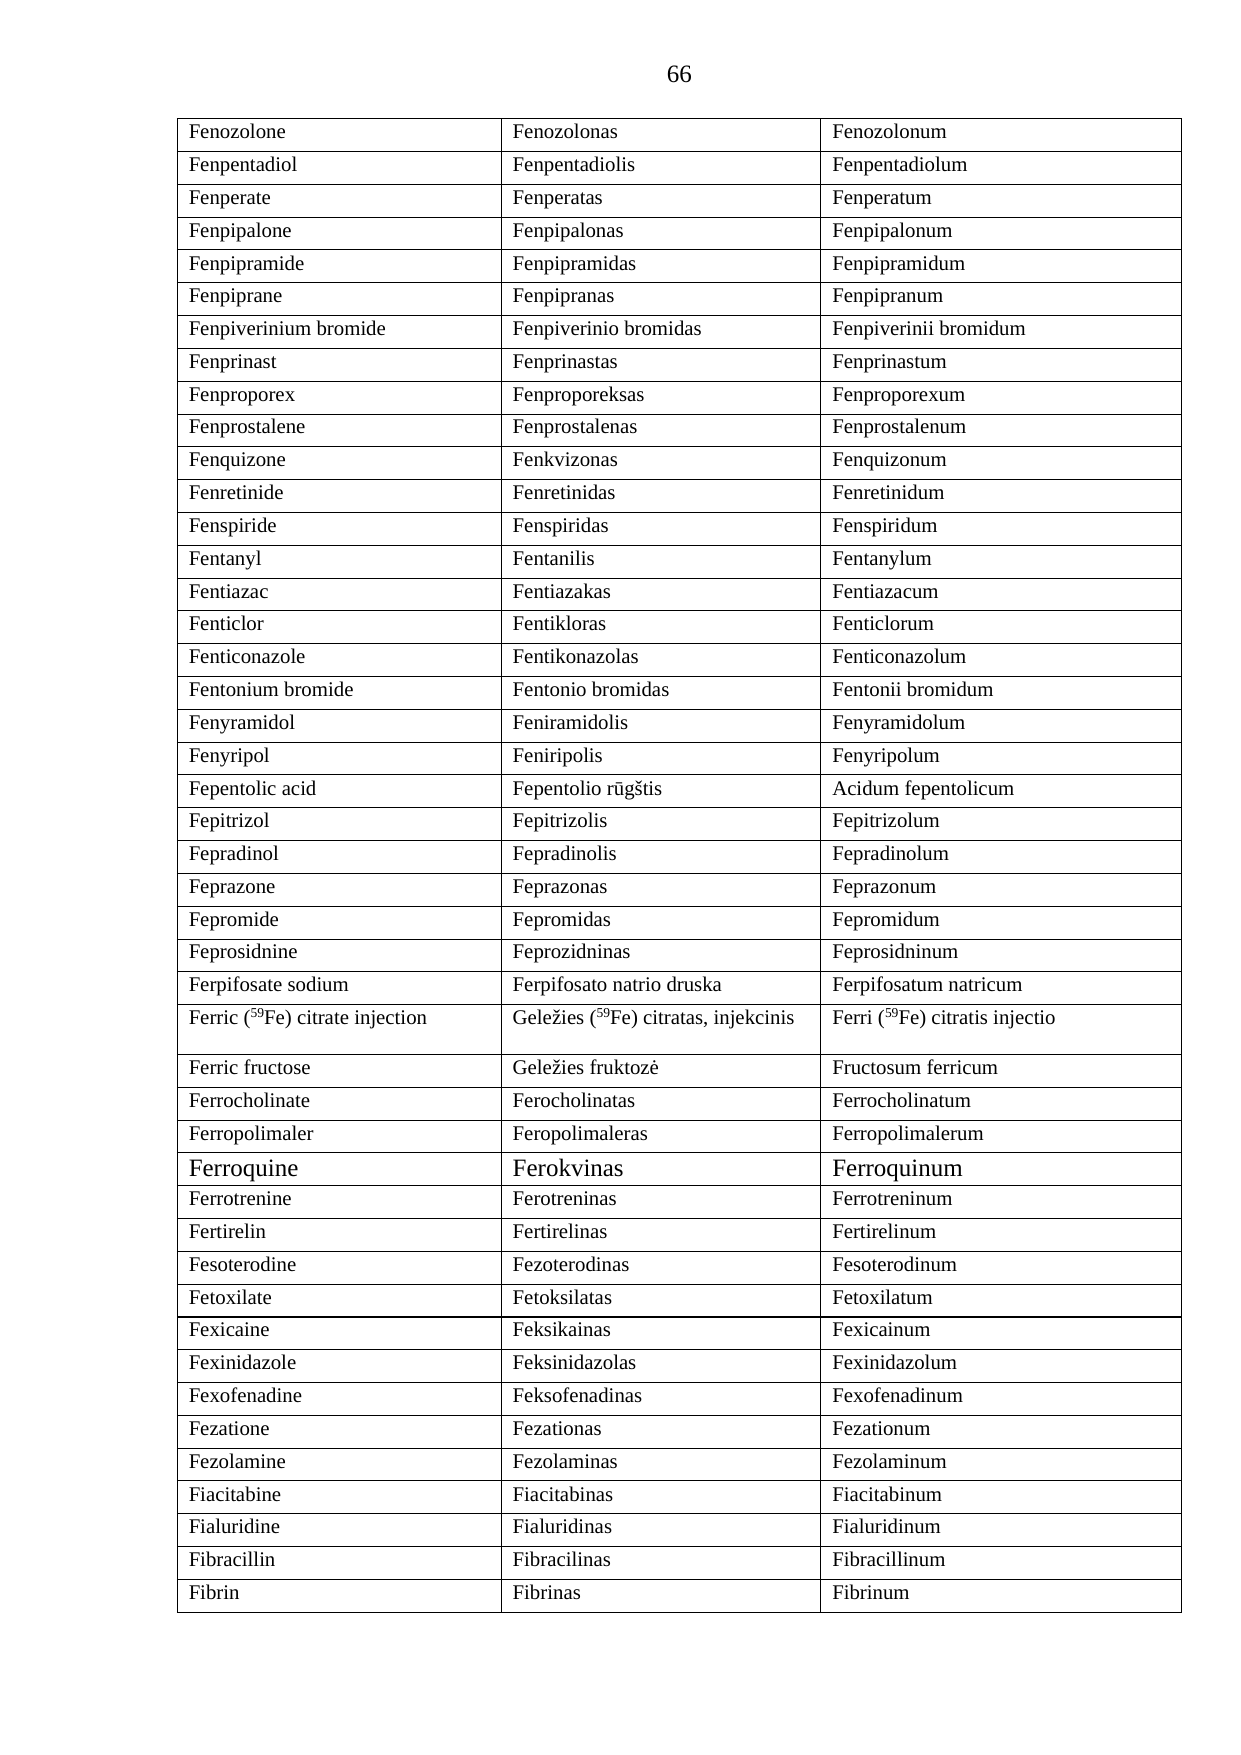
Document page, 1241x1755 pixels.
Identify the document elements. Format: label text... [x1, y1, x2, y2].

table_cell Fepromidum [821, 907, 1181, 938]
table_cell Fertirelinas [502, 1219, 820, 1251]
table_cell Fenpentadiolis [502, 152, 820, 184]
table_cell Fesoterodine [178, 1252, 501, 1283]
table_cell Fenpipramidum [821, 250, 1181, 282]
table_cell Fetoxilate [178, 1285, 501, 1316]
table_cell Feprazonum [821, 874, 1181, 906]
table_cell Fenprinastum [821, 349, 1181, 381]
table_cell Fiacitabine [178, 1481, 501, 1513]
table_cell Fenprinast [178, 349, 501, 381]
table_cell Ferropolimalerum [821, 1121, 1181, 1152]
table_cell Fentanyl [178, 546, 501, 577]
table_cell Fezationas [502, 1416, 820, 1448]
table_cell Feniripolis [502, 743, 820, 774]
table_cell Fenprinastas [502, 349, 820, 381]
table_cell Fenprostalenum [821, 415, 1181, 446]
table_cell Fenprostalene [178, 415, 501, 446]
table_cell Ferric (59Fe) citrate injection [178, 1005, 501, 1054]
table_cell Feprazonas [502, 874, 820, 906]
table_cell Fenozolonum [821, 119, 1181, 151]
table_cell Fezolamine [178, 1449, 501, 1480]
table_cell Fialuridinas [502, 1514, 820, 1546]
table_cell Feropolimaleras [502, 1121, 820, 1152]
table_cell Geležies fruktozė [502, 1055, 820, 1087]
table_cell Fentonium bromide [178, 677, 501, 709]
table_cell Fenpipalonum [821, 218, 1181, 249]
table_cell Fentonio bromidas [502, 677, 820, 709]
table_cell Fexicainum [821, 1318, 1181, 1349]
table_cell Fezationum [821, 1416, 1181, 1448]
table_cell Feksofenadinas [502, 1383, 820, 1415]
table_cell Fentiazac [178, 579, 501, 610]
table_cell Fenpipalone [178, 218, 501, 249]
table_cell Ferroquinum [821, 1153, 1181, 1185]
table_cell Fepradinolum [821, 841, 1181, 873]
table_cell Fepradinolis [502, 841, 820, 873]
table_cell Fenspiridum [821, 513, 1181, 545]
table_cell Fentiazacum [821, 579, 1181, 610]
table_cell Fentanylum [821, 546, 1181, 577]
table_cell Fibrin [178, 1580, 501, 1612]
table_cell Fenyripolum [821, 743, 1181, 774]
table_cell Fibrinum [821, 1580, 1181, 1612]
table_cell Fenpiverinio bromidas [502, 316, 820, 348]
table_cell Fepitrizol [178, 808, 501, 840]
table_cell Fructosum ferricum [821, 1055, 1181, 1087]
table_cell Fenozolonas [502, 119, 820, 151]
table_cell Feniramidolis [502, 710, 820, 742]
table_cell Ferri (59Fe) citratis injectio [821, 1005, 1181, 1054]
table_cell Ferric fructose [178, 1055, 501, 1087]
table_cell Fenquizonum [821, 447, 1181, 479]
table_cell Fenpipramide [178, 250, 501, 282]
table_cell Fenquizone [178, 447, 501, 479]
table_cell Fenspiride [178, 513, 501, 545]
table_cell Fenproporexum [821, 382, 1181, 413]
table_cell Fenpipramidas [502, 250, 820, 282]
table_cell Fezolaminum [821, 1449, 1181, 1480]
table_cell Ferokvinas [502, 1153, 820, 1185]
table_cell Fenpipalonas [502, 218, 820, 249]
table_cell Ferpifosatum natricum [821, 972, 1181, 1004]
table_cell Feprosidnine [178, 940, 501, 971]
table_cell Fenperatum [821, 185, 1181, 217]
table_cell Ferocholinatas [502, 1088, 820, 1119]
table_cell Fenticlorum [821, 611, 1181, 643]
table_cell Fentanilis [502, 546, 820, 577]
table_cell Fetoksilatas [502, 1285, 820, 1316]
table_cell Feprazone [178, 874, 501, 906]
table_cell Fenpentadiol [178, 152, 501, 184]
table_cell Fenkvizonas [502, 447, 820, 479]
table_cell Geležies (59Fe) citratas, injekcinis [502, 1005, 820, 1054]
table_cell Ferroquine [178, 1153, 501, 1185]
table_cell Fenretinidas [502, 480, 820, 512]
table_cell Fenpiverinii bromidum [821, 316, 1181, 348]
table_cell Feksikainas [502, 1318, 820, 1349]
table_cell Fenpiprane [178, 283, 501, 315]
table_cell Fenpipranas [502, 283, 820, 315]
table_cell Ferpifosato natrio druska [502, 972, 820, 1004]
table_cell Ferrotreninum [821, 1186, 1181, 1218]
table_cell Fenyripol [178, 743, 501, 774]
table_cell Fertirelinum [821, 1219, 1181, 1251]
table_cell Fentikloras [502, 611, 820, 643]
table_cell Fenticonazole [178, 644, 501, 676]
table_cell Fialuridinum [821, 1514, 1181, 1546]
table_cell Fenticlor [178, 611, 501, 643]
table_cell Fentikonazolas [502, 644, 820, 676]
table_cell Feprosidninum [821, 940, 1181, 971]
table_cell Fentiazakas [502, 579, 820, 610]
table_cell Fenozolone [178, 119, 501, 151]
table_cell Fenpiverinium bromide [178, 316, 501, 348]
table_cell Fibrinas [502, 1580, 820, 1612]
table_cell Fetoxilatum [821, 1285, 1181, 1316]
table_cell Fibracilinas [502, 1547, 820, 1579]
table_cell Ferrocholinatum [821, 1088, 1181, 1119]
table_cell Fenyramidol [178, 710, 501, 742]
table_cell Ferropolimaler [178, 1121, 501, 1152]
table_cell Fepradinol [178, 841, 501, 873]
table_cell Ferrocholinate [178, 1088, 501, 1119]
table_cell Fexofenadine [178, 1383, 501, 1415]
table_cell Fertirelin [178, 1219, 501, 1251]
table_cell Fenticonazolum [821, 644, 1181, 676]
table_cell Fezolaminas [502, 1449, 820, 1480]
table_cell Fiacitabinum [821, 1481, 1181, 1513]
table_cell Fenretinidum [821, 480, 1181, 512]
table_cell Fenperatas [502, 185, 820, 217]
table_cell Fenproporeksas [502, 382, 820, 413]
table_cell Fibracillinum [821, 1547, 1181, 1579]
table_cell Fexicaine [178, 1318, 501, 1349]
table_cell Fenprostalenas [502, 415, 820, 446]
table_cell Fepentolic acid [178, 775, 501, 807]
table_cell Fibracillin [178, 1547, 501, 1579]
table_cell Fenyramidolum [821, 710, 1181, 742]
table_cell Fepitrizolum [821, 808, 1181, 840]
table_cell Fesoterodinum [821, 1252, 1181, 1283]
table_cell Fiacitabinas [502, 1481, 820, 1513]
table_cell Acidum fepentolicum [821, 775, 1181, 807]
table_cell Fenspiridas [502, 513, 820, 545]
table_cell Fenretinide [178, 480, 501, 512]
table_cell Fepitrizolis [502, 808, 820, 840]
table_cell Fepromide [178, 907, 501, 938]
table_cell Fepromidas [502, 907, 820, 938]
table_cell Fenproporex [178, 382, 501, 413]
table_cell Ferpifosate sodium [178, 972, 501, 1004]
table_cell Fepentolio rūgštis [502, 775, 820, 807]
table_cell Feprozidninas [502, 940, 820, 971]
table_cell Fexofenadinum [821, 1383, 1181, 1415]
table_cell Fenperate [178, 185, 501, 217]
table_cell Fezoterodinas [502, 1252, 820, 1283]
table_cell Ferotreninas [502, 1186, 820, 1218]
table_cell Fexinidazole [178, 1350, 501, 1382]
table_cell Fialuridine [178, 1514, 501, 1546]
table_cell Fenpentadiolum [821, 152, 1181, 184]
table_cell Feksinidazolas [502, 1350, 820, 1382]
table_cell Fenpipranum [821, 283, 1181, 315]
table_cell Ferrotrenine [178, 1186, 501, 1218]
table_cell Fezatione [178, 1416, 501, 1448]
table_cell Fexinidazolum [821, 1350, 1181, 1382]
table_cell Fentonii bromidum [821, 677, 1181, 709]
